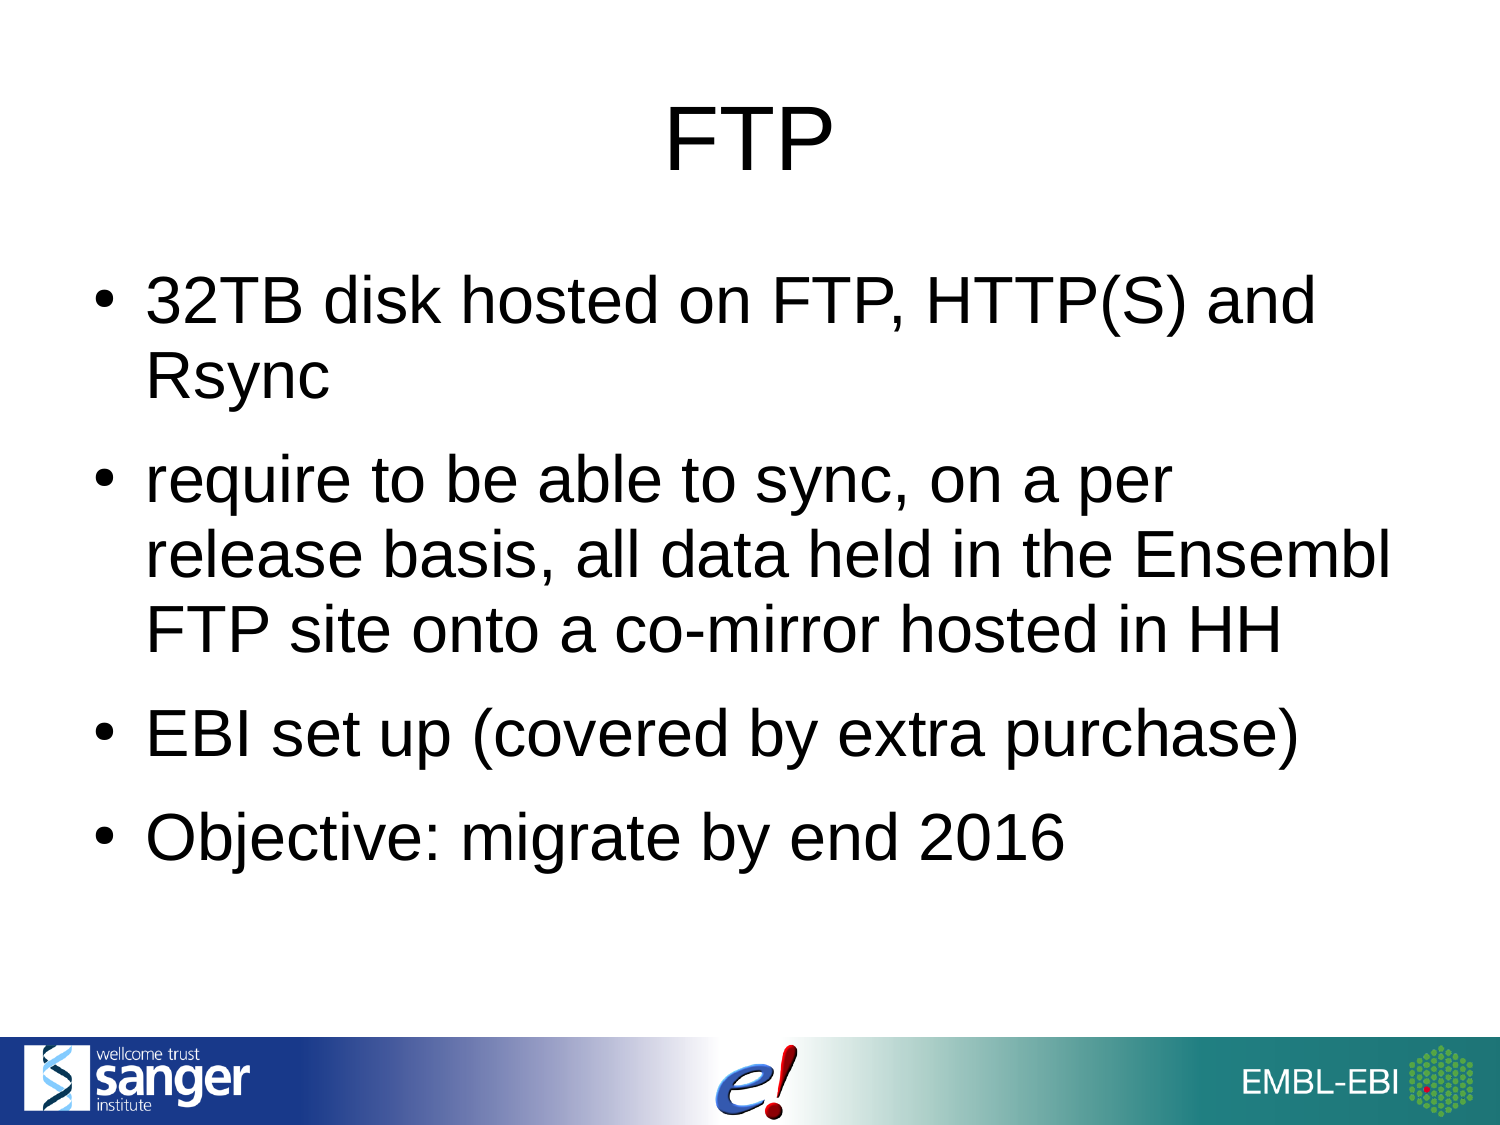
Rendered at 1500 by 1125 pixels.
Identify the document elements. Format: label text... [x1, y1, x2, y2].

list 32TB disk hosted on FTP, HTTP(S) and Rsync require to be able to sync, on a per release basis, all data held in the Ensembl FTP site onto a co-mirror hosted in HH EBI set up (covered by extra purchase) Objective: migrate by end 2016 [75, 263, 1395, 916]
title FTP [75, 44, 1425, 233]
picture [0, 1037, 1500, 1125]
